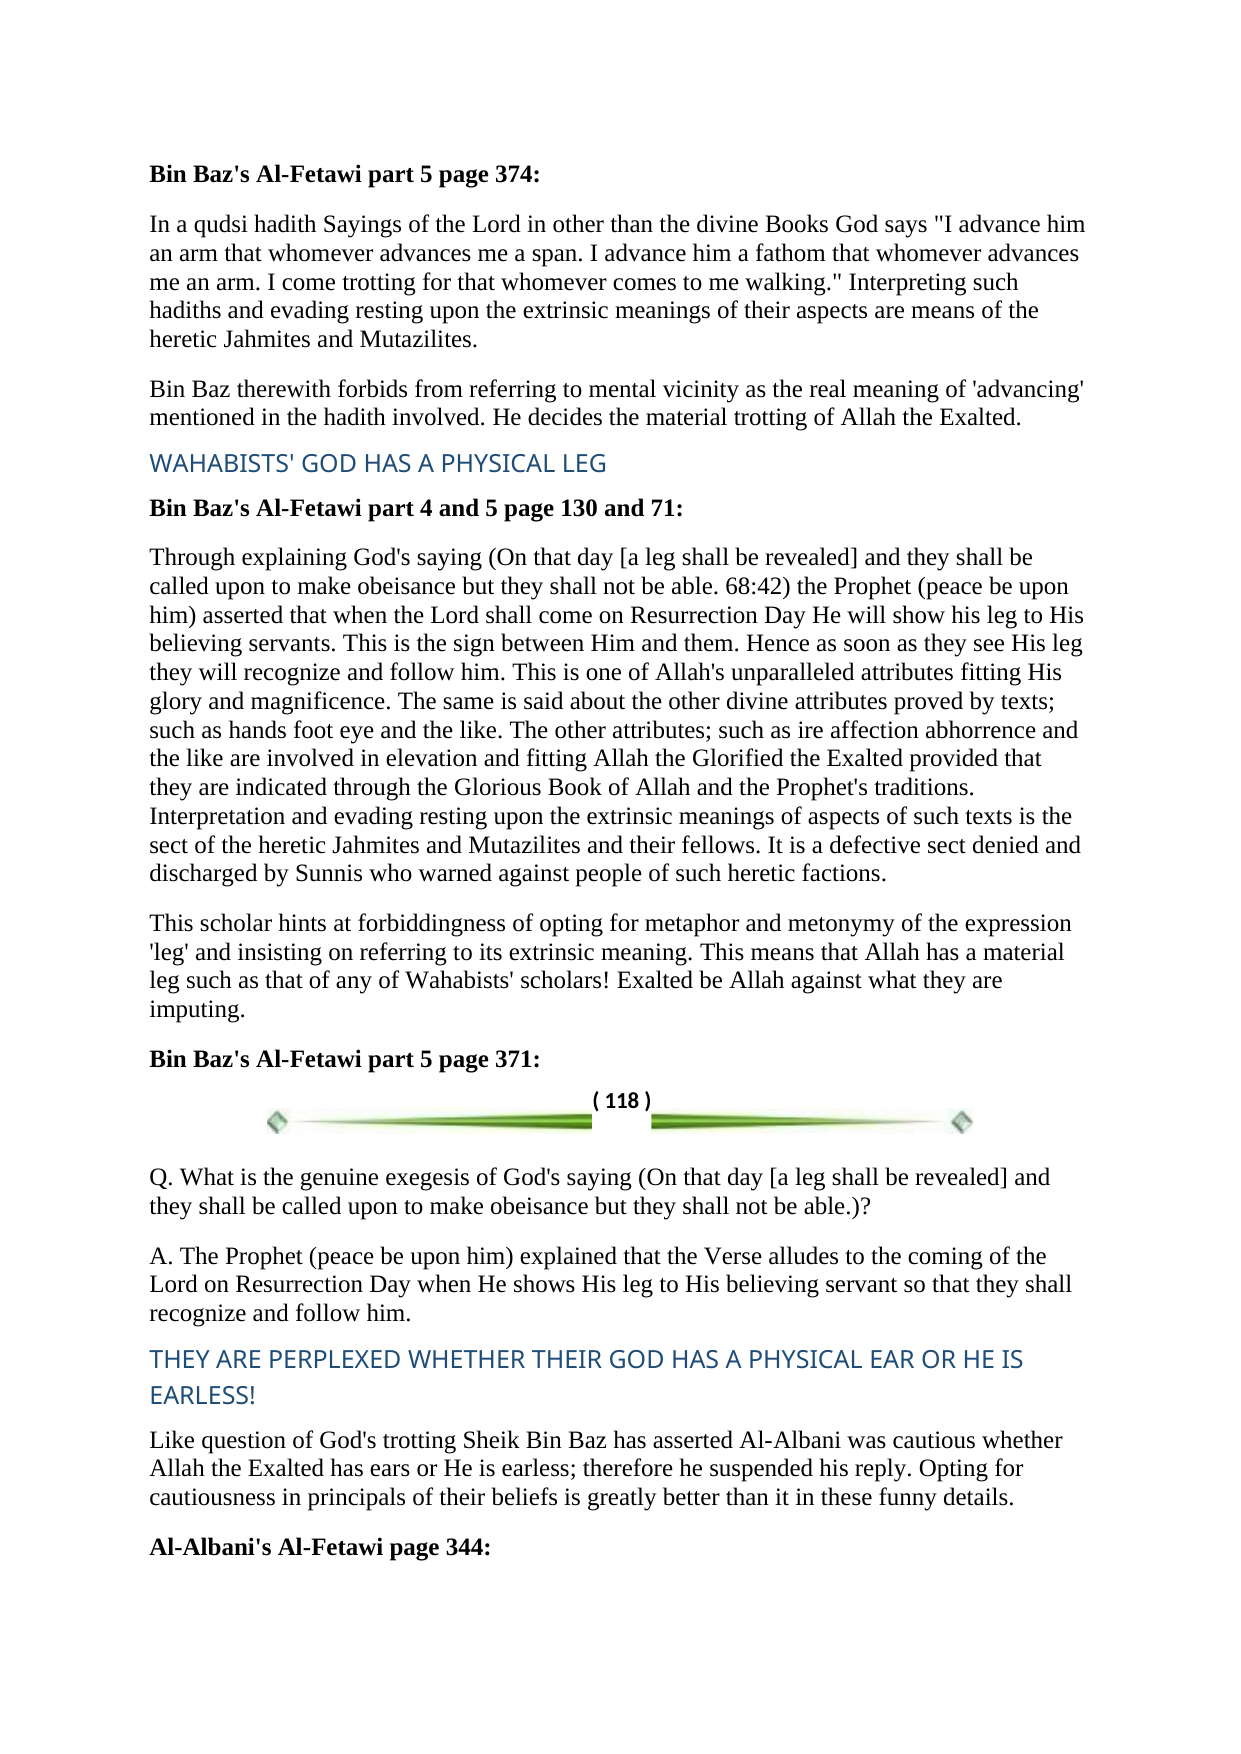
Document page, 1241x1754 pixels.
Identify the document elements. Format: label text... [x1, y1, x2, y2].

table_header Bin Baz's Al-­Fetawi part 5 page 374: In a qudsi hadith ­Sayings of the Lord in other than the divine Books­ God says "I advance him an arm that whomever advances me a span. I advance him a fathom that whomever advances me an arm. I come trotting for that whomever comes to me walking." Interpreting such hadiths and evading resting upon the extrinsic meanings of their aspects are means of the heretic Jahmites and Mutazilites. Bin Baz therewith forbids from referring to mental vicinity as the real meaning of 'advancing' mentioned in the hadith involved. He decides the material trotting of Allah the Exalted. WAHABISTS' GOD HAS A PHYSICAL LEG Bin Baz's Al-­Fetawi part 4 and 5 page 130 and 71: Through explaining God's saying (On that day [a leg shall be revealed] and they shall be called upon to make obeisance but they shall not be able. 68:42) the Prophet (peace be upon him) asserted that when the Lord shall come on Resurrection Day He will show his leg to His believing servants. This is the sign between Him and them. Hence as soon as they see His leg they will recognize and follow him. This is one of Allah's unparalleled attributes fitting His glory and magnificence. The same is said about the other divine attributes proved by texts; such as hands foot eye and the like. The other attributes; such as ire affection abhorrence and the like are involved in elevation and fitting Allah the Glorified the Exalted provided that they are indicated through the Glorious Book of Allah and the Prophet's traditions. Interpretation and evading resting upon the extrinsic meanings of aspects of such texts is the sect of the heretic Jahmites and Mutazilites and their fellows. It is a defective sect denied and discharged by Sunnis who warned against people of such heretic factions. This scholar hints at forbiddingness of opting for metaphor and metonymy of the expression 'leg' and insisting on referring to its extrinsic meaning. This means that Allah has a material leg such as that of any of Wahabists' scholars! Exalted be Allah against what they are imputing. Bin Baz's Al-­Fetawi part 5 page 371: [148, 148, 1093, 1084]
table_header ( 118 ) Q. What is the genuine exegesis of God's saying (On that day [a leg shall be revealed] and they shall be called upon to make obeisance but they shall not be able.)? A. The Prophet (peace be upon him) explained that the Verse alludes to the coming of the Lord on Resurrection Day when He shows His leg to His believing servant so that they shall recognize and follow him. THEY ARE PERPLEXED WHETHER THEIR GOD HAS A PHYSICAL EAR OR HE IS EARLESS! Like question of God's trotting Sheik Bin Baz has asserted Al-­Albani was cautious whether Allah the Exalted has ears or He is earless; therefore he suspended his reply. Opting for cautiousness in principals of their beliefs is greatly better than it in these funny details. Al-­Albani's Al-­Fetawi page 344: [148, 1085, 1093, 1572]
